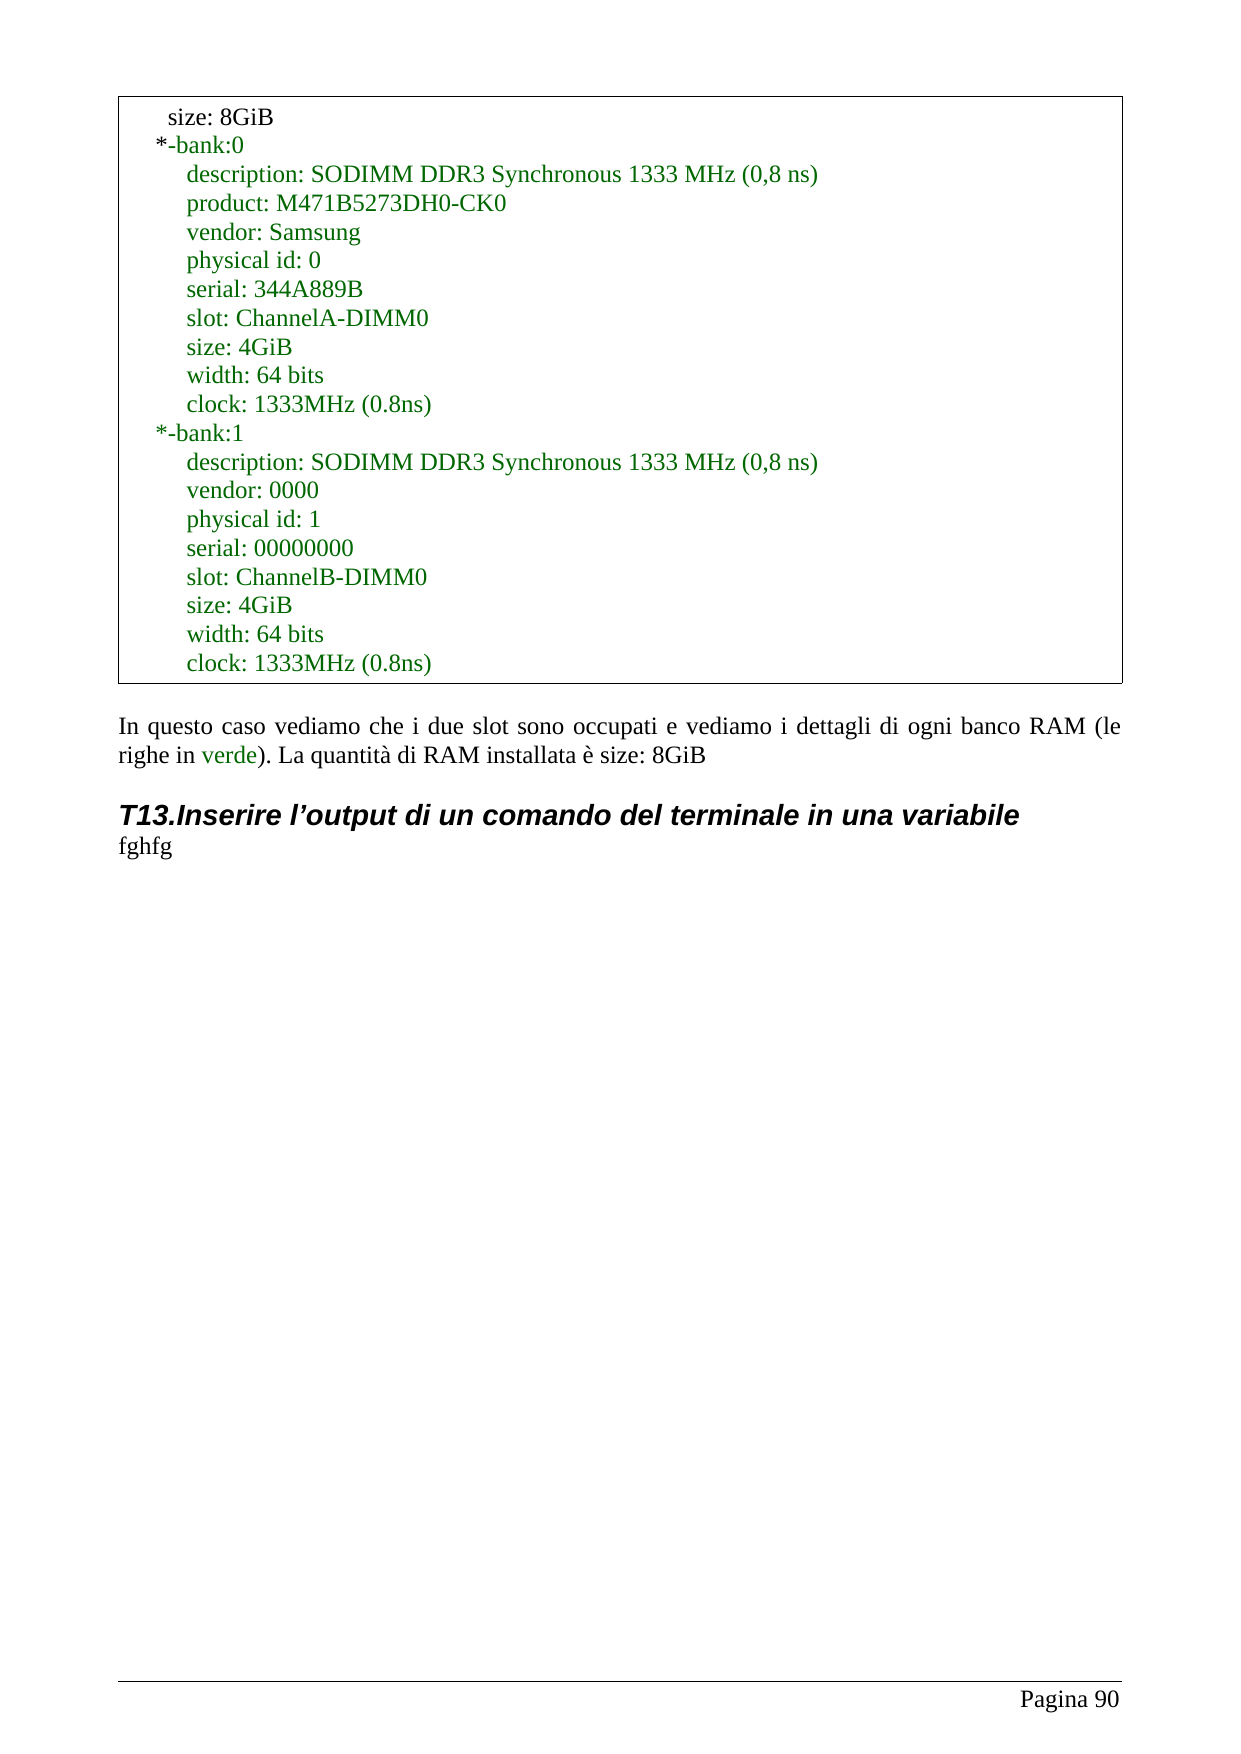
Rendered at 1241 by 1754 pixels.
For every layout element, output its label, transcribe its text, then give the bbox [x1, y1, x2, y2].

table_header size: 8GiB *-bank:0 description: SODIMM DDR3 Synchronous 1333 MHz (0,8 ns) product: M471B5273DH0-CK0 vendor: Samsung physical id: 0 serial: 344A889B slot: ChannelA-DIMM0 size: 4GiB width: 64 bits clock: 1333MHz (0.8ns) *-bank:1 description: SODIMM DDR3 Synchronous 1333 MHz (0,8 ns) vendor: 0000 physical id: 1 serial: 00000000 slot: ChannelB-DIMM0 size: 4GiB width: 64 bits clock: 1333MHz (0.8ns) [119, 97, 1122, 683]
text fghfg [118, 831, 1122, 860]
text In questo caso vediamo che i due slot sono occupati e vediamo i dettagli di ogni banco RAM (le righe in verde). La quantità di RAM installata è size: 8GiB [118, 711, 1122, 769]
subtitle T13.Inserire l’output di un comando del terminale in una variabile [118, 798, 1122, 831]
